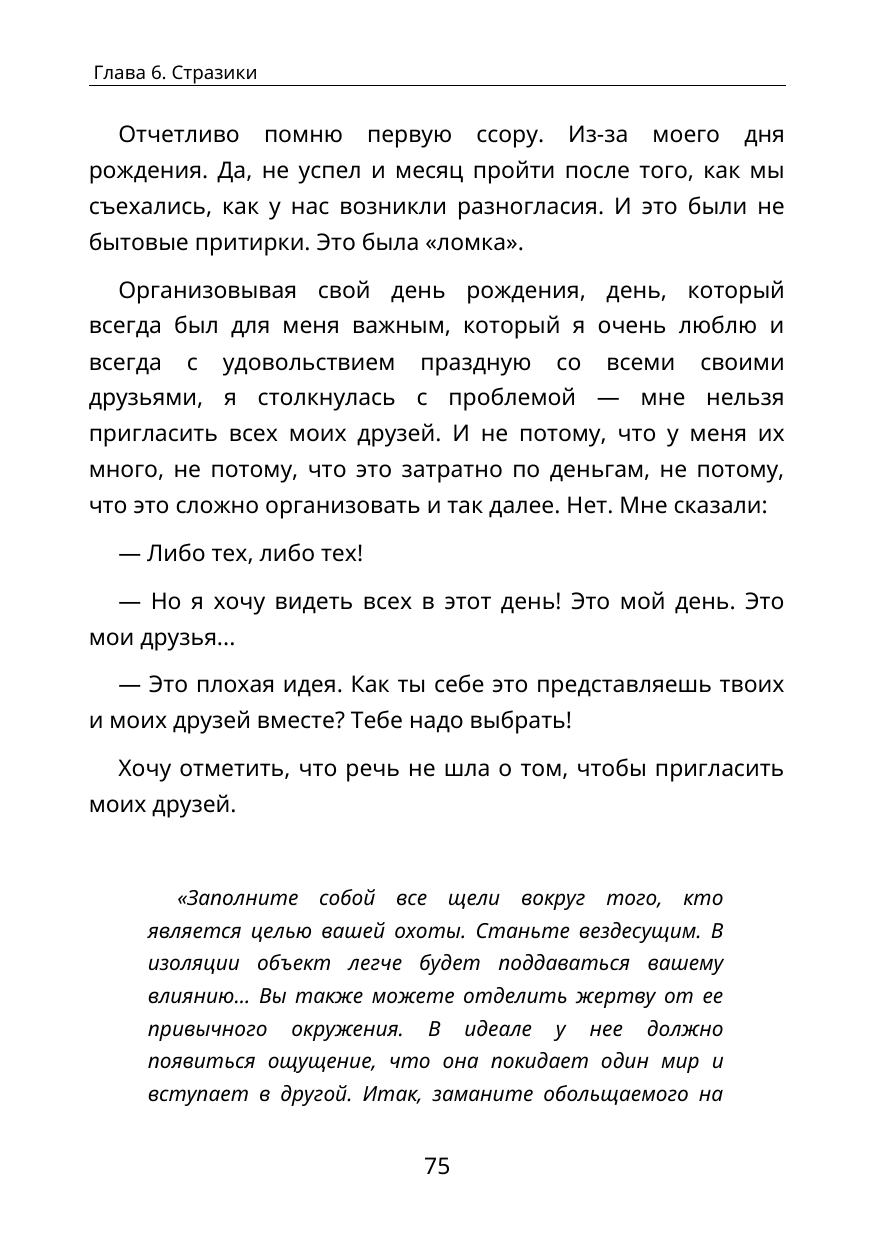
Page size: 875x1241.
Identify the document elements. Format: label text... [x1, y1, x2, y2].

text Отчетливо помню первую ссору. Из-за моего дня рождения. Да, не успел и месяц пройти после того, как мы съехались, как у нас возникли разногласия. И это были не бытовые притирки. Это была «ломка». [88, 118, 786, 257]
text — Это плохая идея. Как ты себе это представляешь твоих и моих друзей вместе? Тебе надо выбрать! [88, 668, 786, 735]
text — Но я хочу видеть всех в этот день! Это мой день. Это мои друзья... [88, 584, 786, 652]
text «Заполните собой все щели вокруг того, кто является целью вашей охоты. Станьте вездесущим. В изоляции объект легче будет поддаваться вашему влиянию... Вы также можете отделить жертву от ее привычного окружения. В идеале у нее должно появиться ощущение, что она покидает один мир и вступает в другой. Итак, заманите обольщаемого на [148, 883, 726, 1107]
text Хочу отметить, что речь не шла о том, чтобы пригласить моих друзей. [88, 752, 786, 819]
text Организовывая свой день рождения, день, который всегда был для меня важным, который я очень люблю и всегда с удовольствием праздную со всеми своими друзьями, я столкнулась с проблемой — мне нельзя пригласить всех моих друзей. И не потому, что у меня их много, не потому, что это затратно по деньгам, не потому, что это сложно организовать и так далее. Нет. Мне сказали: [88, 273, 786, 520]
text — Либо тех, либо тех! [88, 537, 786, 568]
